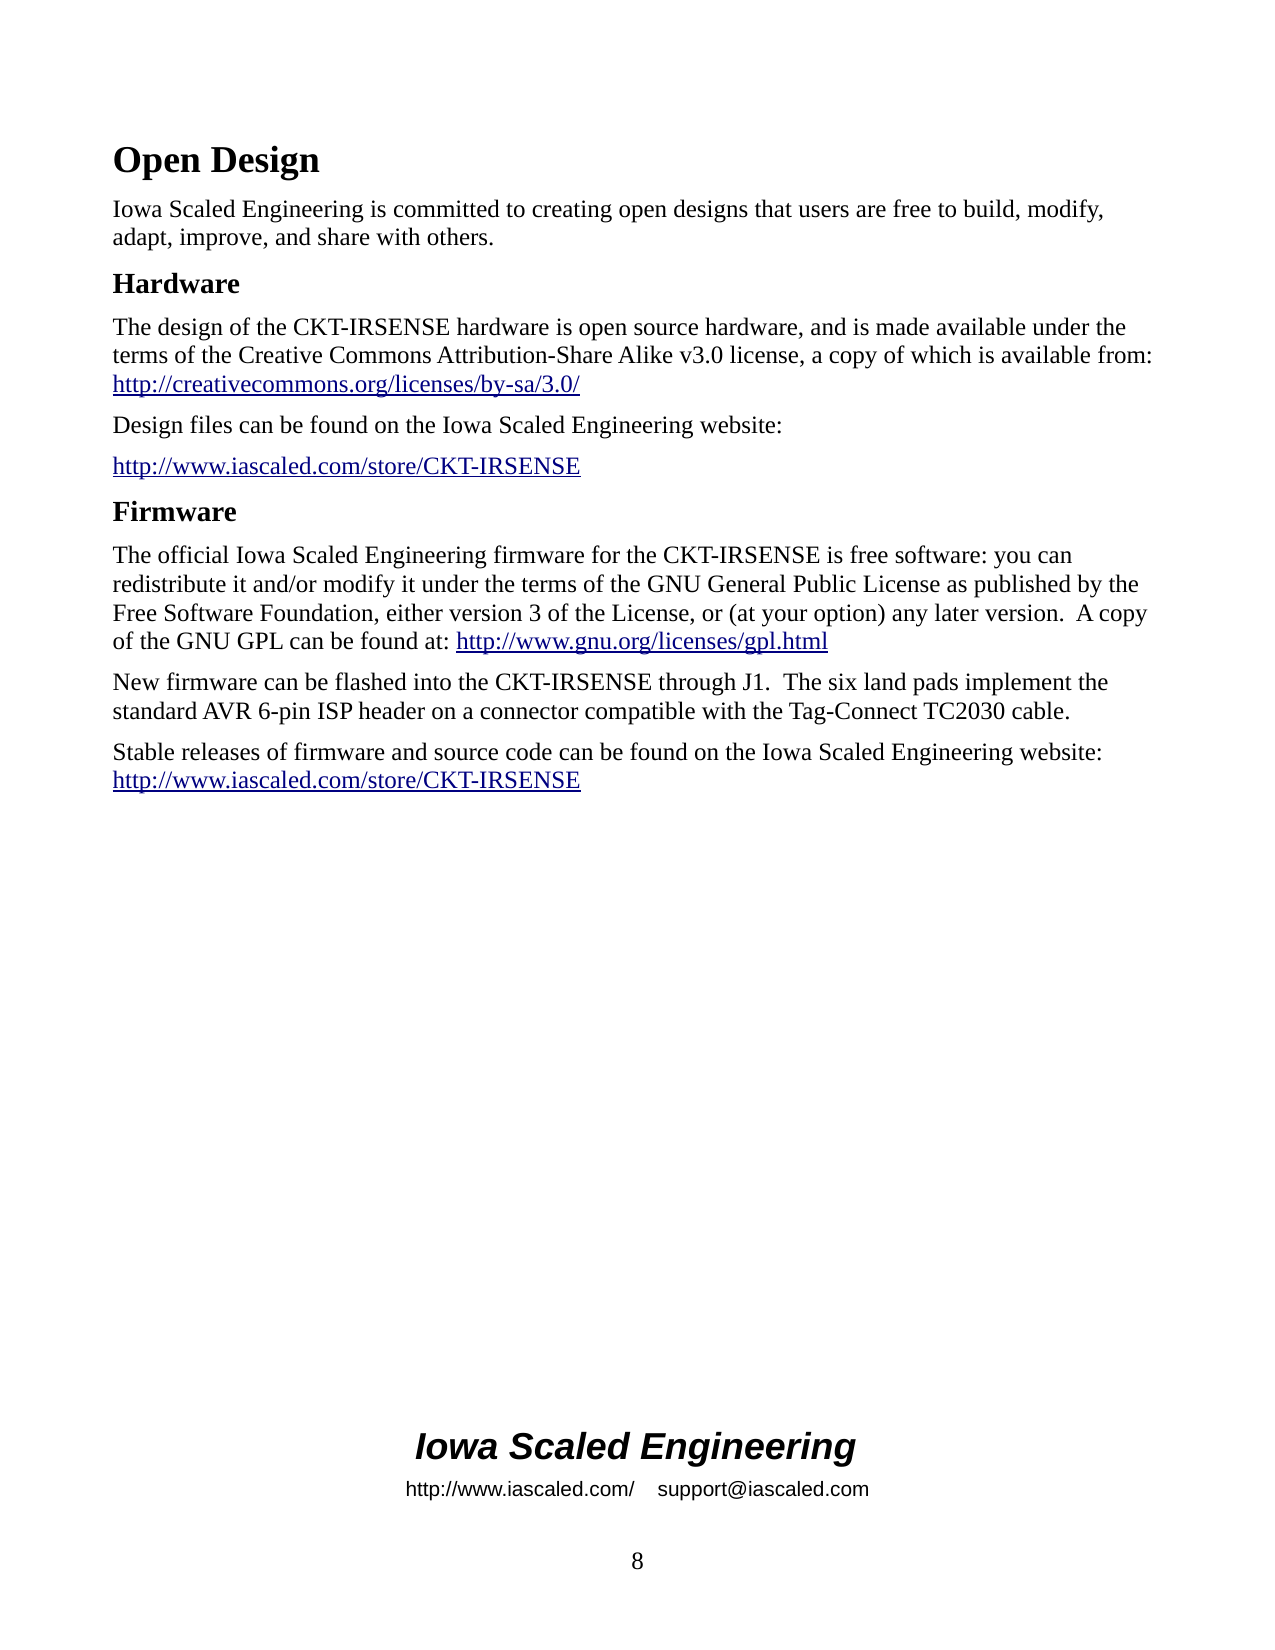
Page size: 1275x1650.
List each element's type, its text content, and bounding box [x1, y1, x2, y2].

text The design of the CKT-IRSENSE hardware is open source hardware, and is made available under the terms of the Creative Commons Attribution-Share Alike v3.0 license, a copy of which is available from: http://creativecommons.org/licenses/by-sa/3.0/ [112, 312, 1162, 398]
text Design files can be found on the Iowa Scaled Engineering website: [112, 410, 1162, 439]
text Iowa Scaled Engineering is committed to creating open designs that users are free to build, modify, adapt, improve, and share with others. [112, 194, 1162, 251]
text New firmware can be flashed into the CKT-IRSENSE through J1. The six land pads implement the standard AVR 6-pin ISP header on a connector compatible with the Tag-Connect TC2030 cable. [112, 667, 1162, 724]
text Stable releases of firmware and source code can be found on the Iowa Scaled Engineering website: http://www.iascaled.com/store/CKT-IRSENSE [112, 737, 1162, 794]
text http://www.iascaled.com/store/CKT-IRSENSE [112, 451, 1162, 479]
text The official Iowa Scaled Engineering firmware for the CKT-IRSENSE is free software: you can redistribute it and/or modify it under the terms of the GNU General Public License as published by the Free Software Foundation, either version 3 of the License, or (at your option) any later version. A copy of the GNU GPL can be found at: http://www.gnu.org/licenses/gpl.html [112, 540, 1162, 655]
text Iowa Scaled Engineering [337, 1424, 937, 1467]
subtitle Firmware [112, 494, 1162, 528]
text http://www.iascaled.com/ support@iascaled.com [337, 1476, 937, 1500]
subtitle Open Design [112, 137, 1162, 181]
subtitle Hardware [112, 266, 1162, 299]
